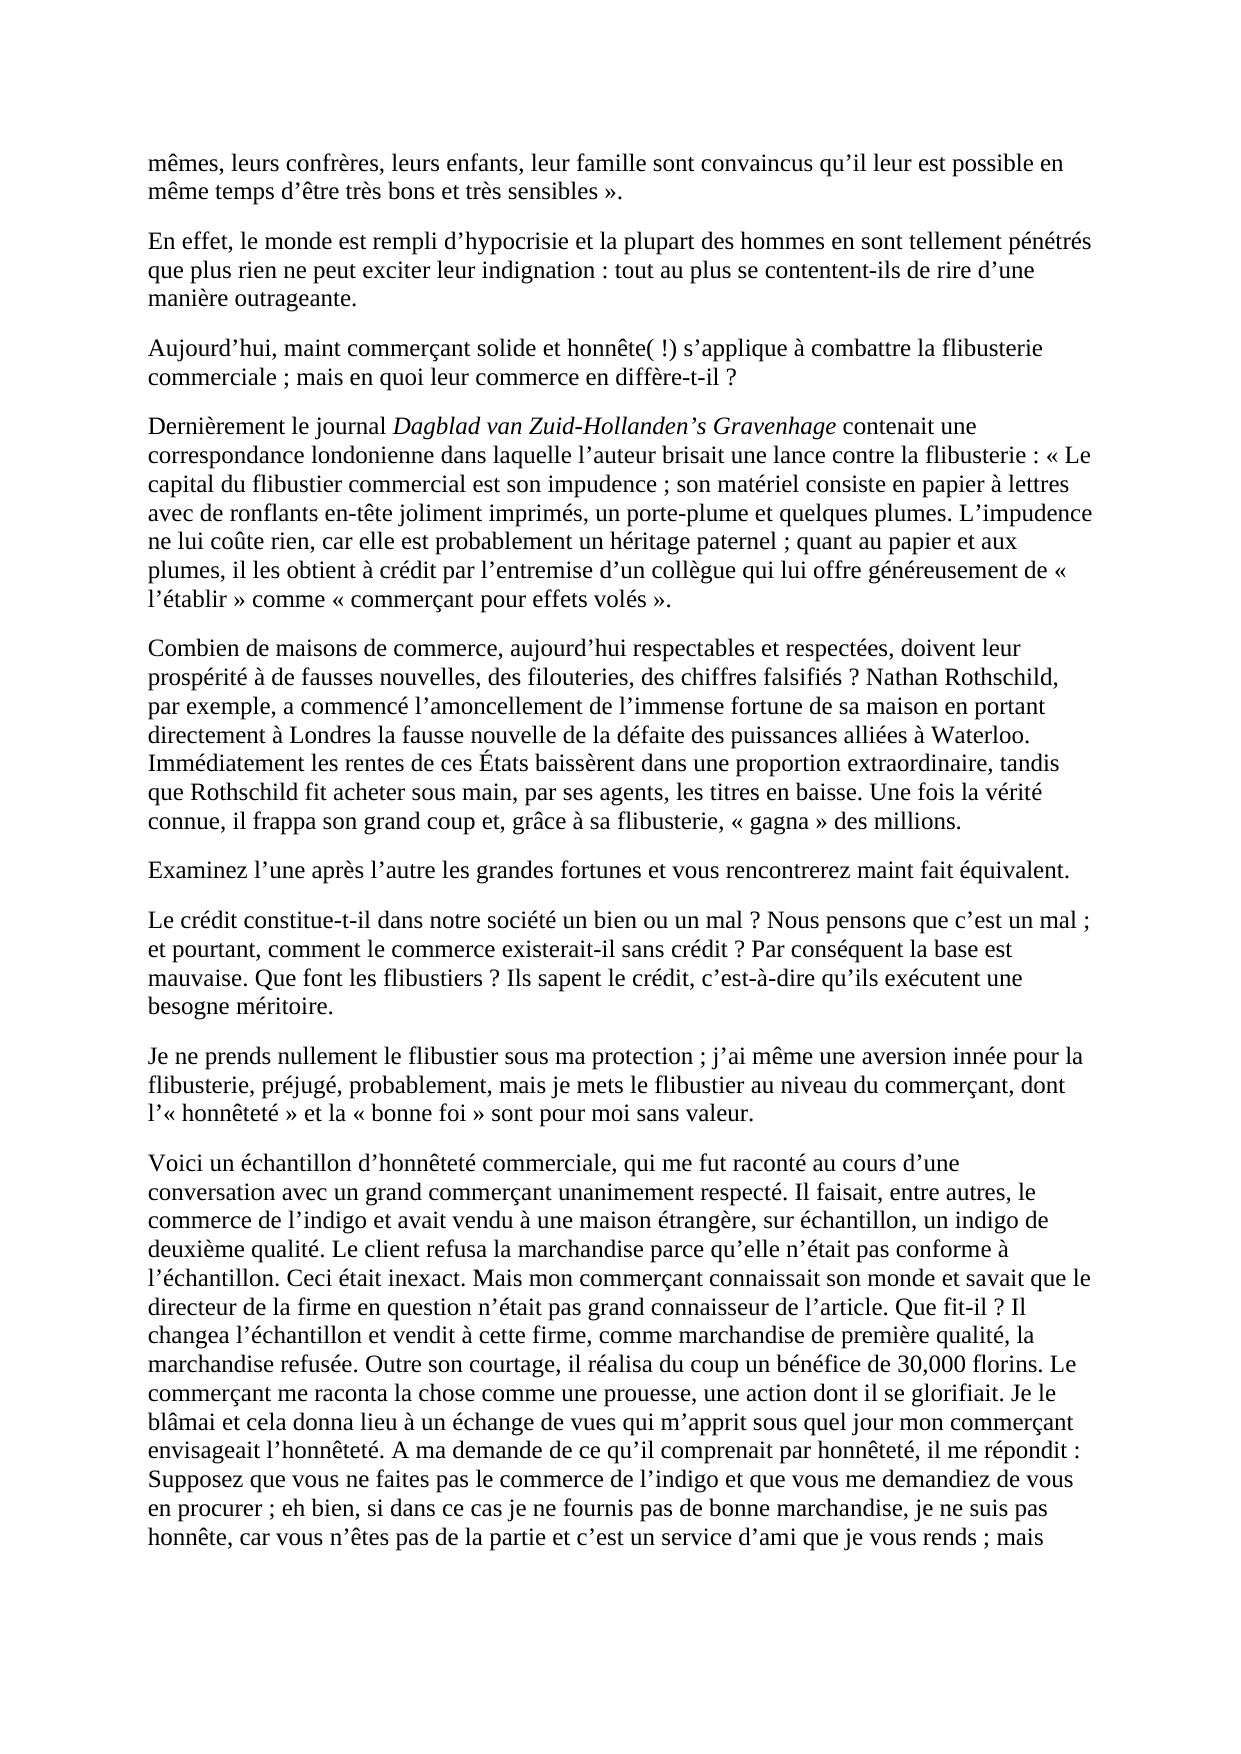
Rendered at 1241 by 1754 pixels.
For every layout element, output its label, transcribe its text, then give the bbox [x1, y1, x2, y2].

text mêmes, leurs confrères, leurs enfants, leur famille sont convaincus qu’il leur est possible en même temps d’être très bons et très sensibles ». [148, 148, 1093, 205]
text Aujourd’hui, maint commerçant solide et honnête( !) s’applique à combattre la flibusterie commerciale ; mais en quoi leur commerce en diffère-t-il ? [148, 333, 1093, 391]
text Le crédit constitue-t-il dans notre société un bien ou un mal ? Nous pensons que c’est un mal ; et pourtant, comment le commerce existerait-il sans crédit ? Par conséquent la base est mauvaise. Que font les flibustiers ? Ils sapent le crédit, c’est-à-dire qu’ils exécutent une besogne méritoire. [148, 905, 1093, 1020]
text Combien de maisons de commerce, aujourd’hui respectables et respectées, doivent leur prospérité à de fausses nouvelles, des filouteries, des chiffres falsifiés ? Nathan Rothschild, par exemple, a commencé l’amoncellement de l’immense fortune de sa maison en portant directement à Londres la fausse nouvelle de la défaite des puissances alliées à Waterloo. Immédiatement les rentes de ces États baissèrent dans une proportion extraordinaire, tandis que Rothschild fit acheter sous main, par ses agents, les titres en baisse. Une fois la vérité connue, il frappa son grand coup et, grâce à sa flibusterie, « gagna » des millions. [148, 633, 1093, 835]
text Voici un échantillon d’honnêteté commerciale, qui me fut raconté au cours d’une conversation avec un grand commerçant unanimement respecté. Il faisait, entre autres, le commerce de l’indigo et avait vendu à une maison étrangère, sur échantillon, un indigo de deuxième qualité. Le client refusa la marchandise parce qu’elle n’était pas conforme à l’échantillon. Ceci était inexact. Mais mon commerçant connaissait son monde et savait que le directeur de la firme en question n’était pas grand connaisseur de l’article. Que fit-il ? Il changea l’échantillon et vendit à cette firme, comme marchandise de première qualité, la marchandise refusée. Outre son courtage, il réalisa du coup un bénéfice de 30,000 florins. Le commerçant me raconta la chose comme une prouesse, une action dont il se glorifiait. Je le blâmai et cela donna lieu à un échange de vues qui m’apprit sous quel jour mon commerçant envisageait l’honnêteté. A ma demande de ce qu’il comprenait par honnêteté, il me répondit : Supposez que vous ne faites pas le commerce de l’indigo et que vous me demandiez de vous en procurer ; eh bien, si dans ce cas je ne fournis pas de bonne marchandise, je ne suis pas honnête, car vous n’êtes pas de la partie et c’est un service d’ami que je vous rends ; mais [148, 1148, 1093, 1551]
text Dernièrement le journal Dagblad van Zuid-Hollanden’s Gravenhage contenait une correspondance londonienne dans laquelle l’auteur brisait une lance contre la flibusterie : « Le capital du flibustier commercial est son impudence ; son matériel consiste en papier à lettres avec de ronflants en-tête joliment imprimés, un porte-plume et quelques plumes. L’impudence ne lui coûte rien, car elle est probablement un héritage paternel ; quant au papier et aux plumes, il les obtient à crédit par l’entremise d’un collègue qui lui offre généreusement de « l’établir » comme « commerçant pour effets volés ». [148, 411, 1093, 613]
text En effet, le monde est rempli d’hypocrisie et la plupart des hommes en sont tellement pénétrés que plus rien ne peut exciter leur indignation : tout au plus se contentent-ils de rire d’une manière outrageante. [148, 226, 1093, 312]
text Examinez l’une après l’autre les grandes fortunes et vous rencontrerez maint fait équivalent. [148, 856, 1093, 884]
text Je ne prends nullement le flibustier sous ma protection ; j’ai même une aversion innée pour la flibusterie, préjugé, probablement, mais je mets le flibustier au niveau du commerçant, dont l’« honnêteté » et la « bonne foi » sont pour moi sans valeur. [148, 1041, 1093, 1127]
